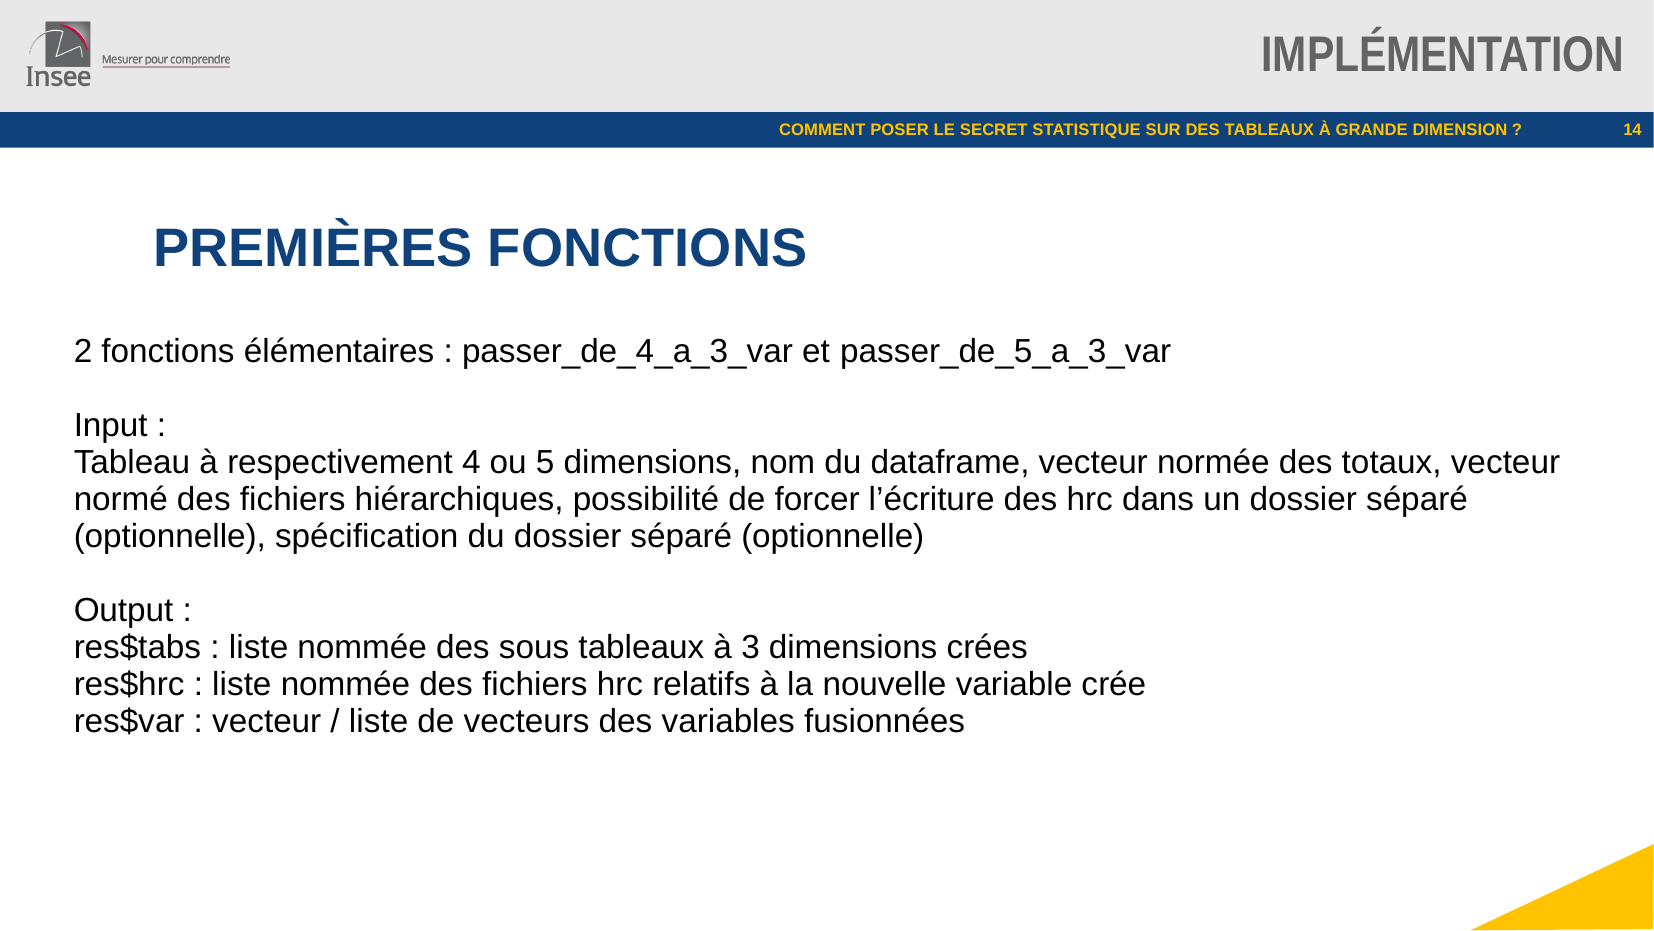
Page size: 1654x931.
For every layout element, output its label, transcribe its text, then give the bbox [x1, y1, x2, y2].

text_box 2 fonctions élémentaires : passer_de_4_a_3_var et passer_de_5_a_3_var Input : Tableau à respectivement 4 ou 5 dimensions, nom du dataframe, vecteur normée des totaux, vecteur normé des fichiers hiérarchiques, possibilité de forcer l’écriture des hrc dans un dossier séparé (optionnelle), spécification du dossier séparé (optionnelle) Output : res$tabs : liste nommée des sous tableaux à 3 dimensions crées res$hrc : liste nommée des fichiers hrc relatifs à la nouvelle variable crée res$var : vecteur / liste de vecteurs des variables fusionnées [59, 324, 1625, 859]
title Implémentation [265, 0, 1625, 107]
list Premières fonctions [82, 217, 1571, 296]
picture [23, 0, 230, 89]
